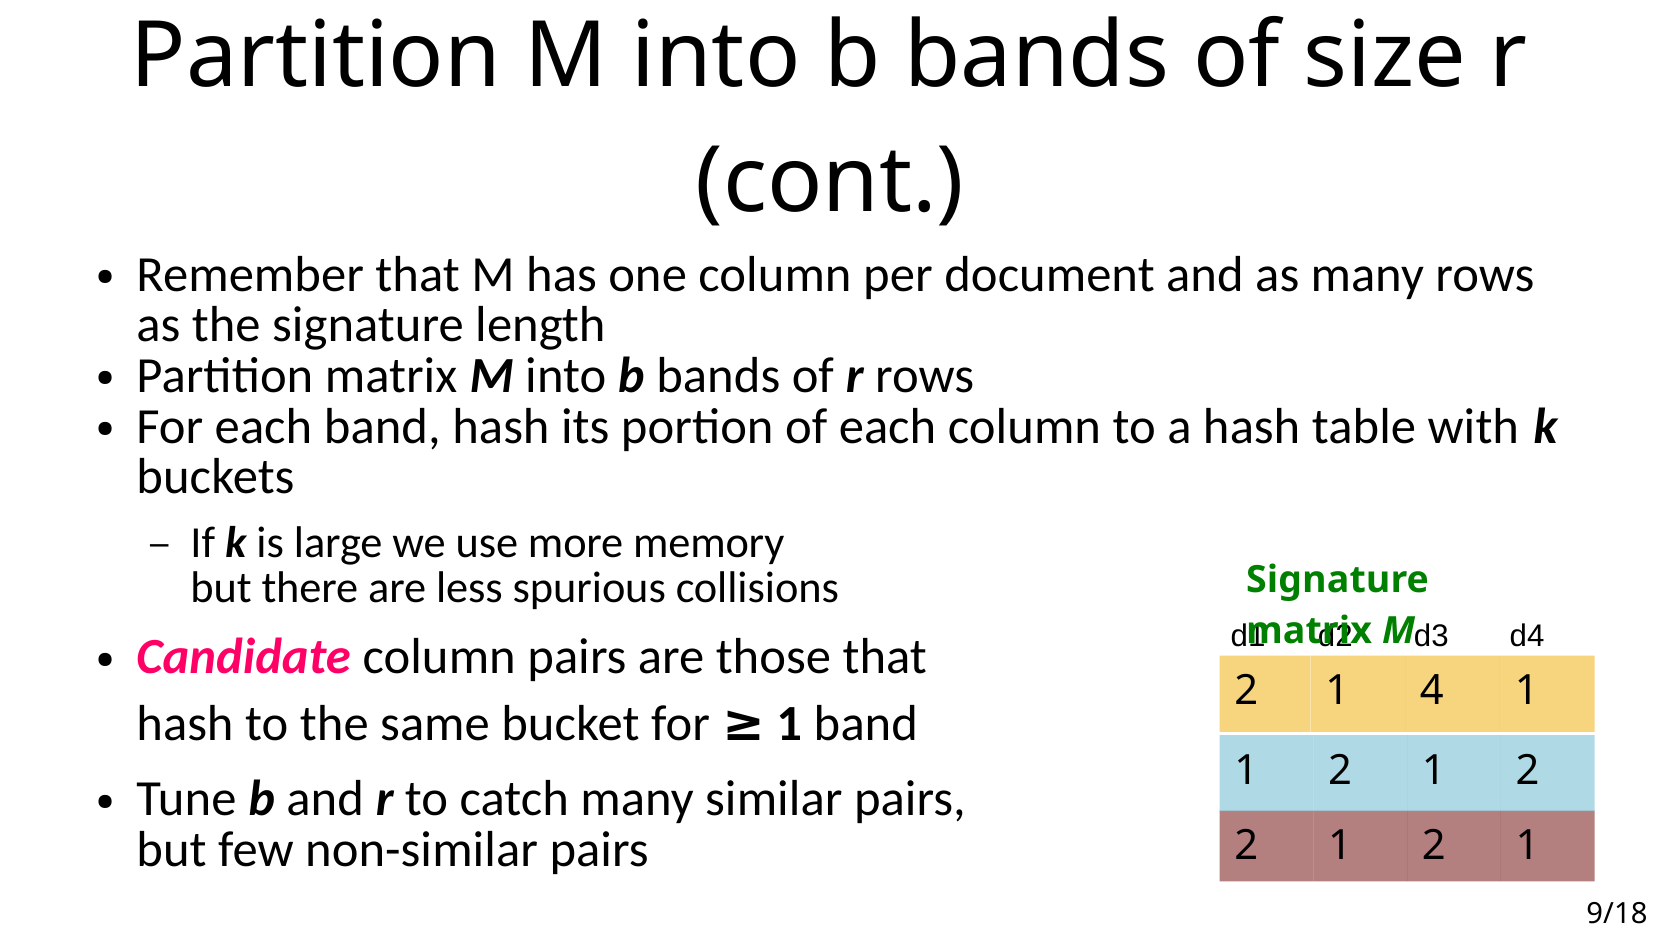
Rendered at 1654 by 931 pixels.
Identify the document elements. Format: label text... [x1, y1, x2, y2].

text_box 1 [1408, 735, 1501, 812]
text_box 1 [1311, 661, 1406, 732]
text_box 1 [1501, 812, 1595, 882]
text_box 2 [1219, 812, 1314, 882]
text_box Signature matrix M [1231, 544, 1573, 647]
text_box 2 [1408, 812, 1501, 882]
text_box 1 [1219, 735, 1314, 812]
text_box 2 [1501, 735, 1595, 812]
text_box 4 [1406, 661, 1500, 732]
title Partition M into b bands of size r (cont.) [6, 1, 1654, 226]
text_box 1 [1500, 655, 1595, 732]
text_box 2 [1314, 735, 1408, 812]
list Remember that M has one column per document and as many rows as the signature length Partition matrix M into b bands of r rows For each band, hash its portion of each column to a hash table with k buckets If k is large we use more memory but there are less spurious collisions Candidate column pairs are those that hash to the same bucket for ≥ 1 band Tune b and r to catch many similar pairs, but few non-similar pairs [82, 253, 1571, 890]
text_box d1 d2 d3 d4 [1207, 610, 1584, 661]
text_box 1 [1314, 812, 1408, 882]
text_box 2 [1219, 661, 1311, 732]
